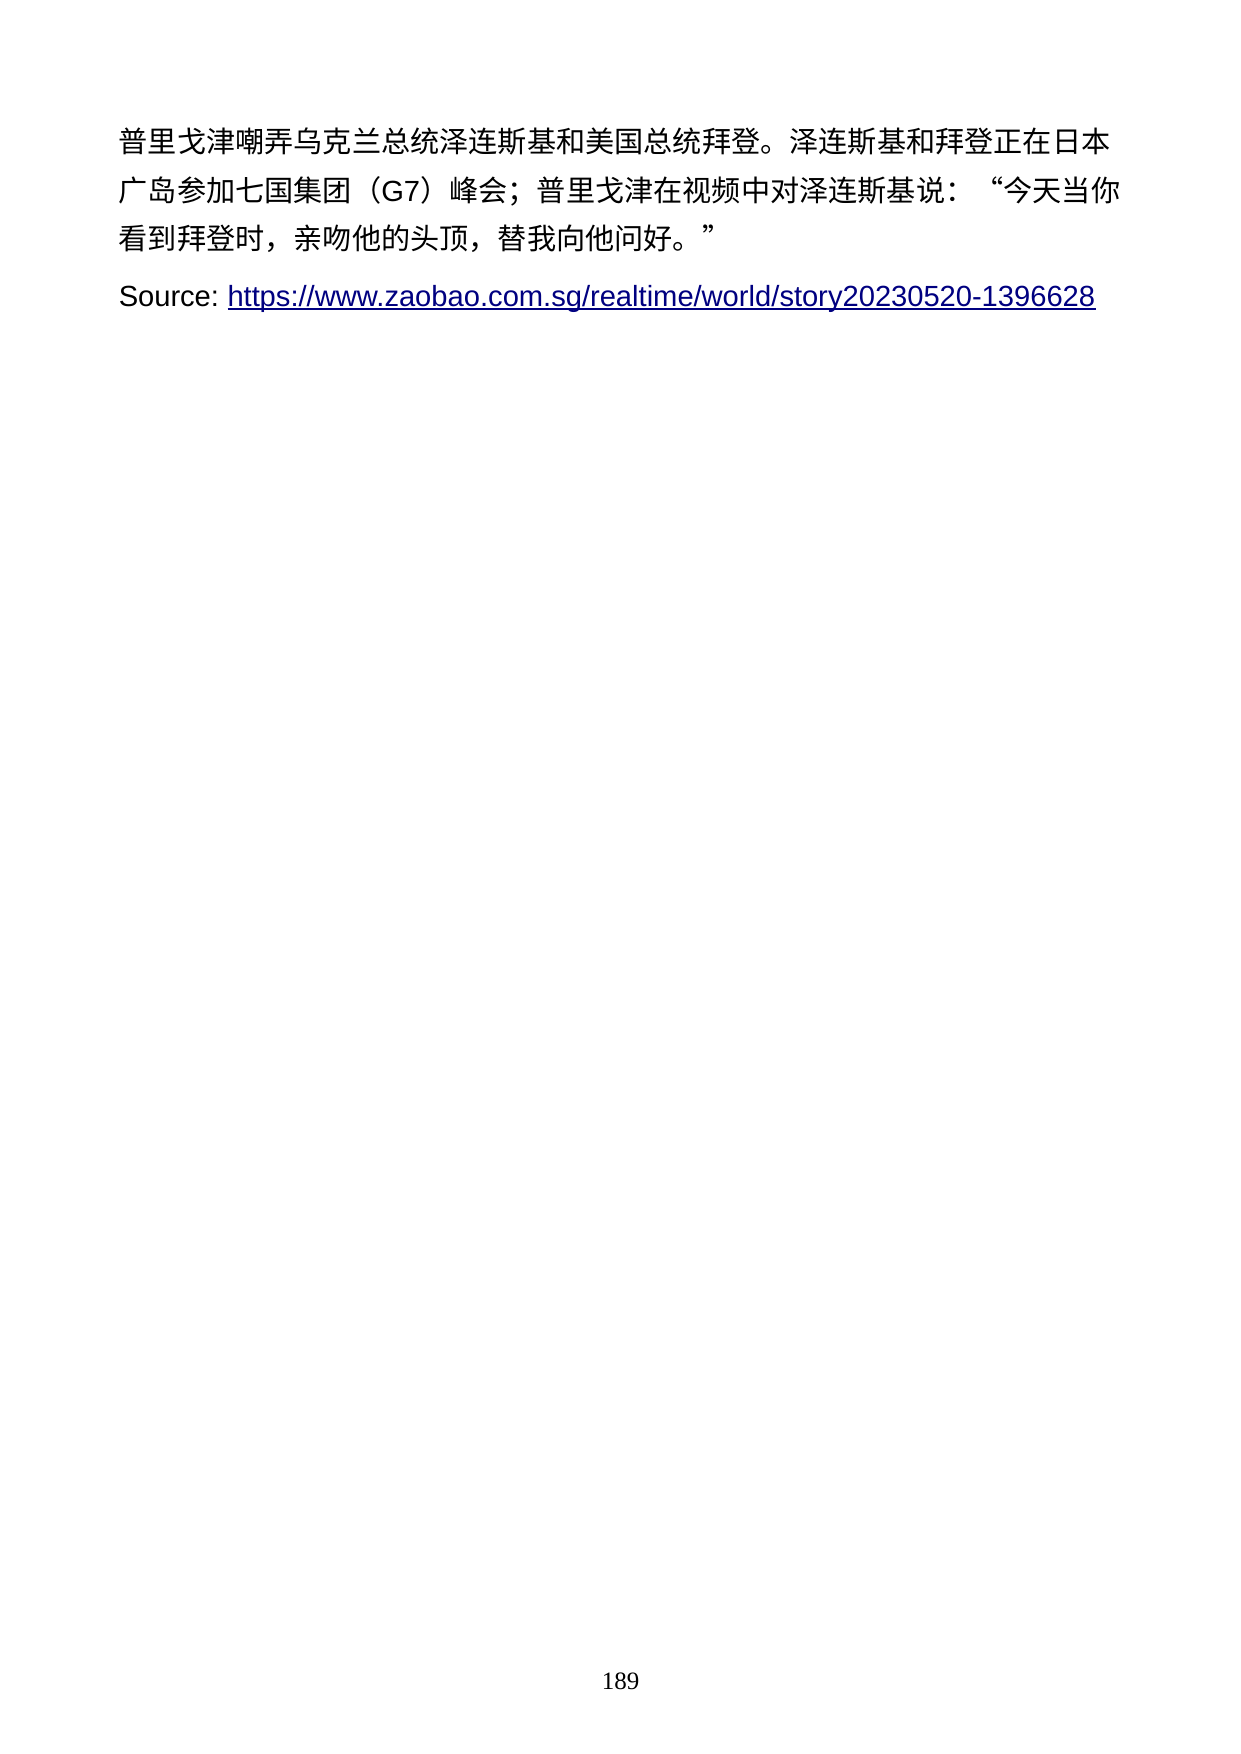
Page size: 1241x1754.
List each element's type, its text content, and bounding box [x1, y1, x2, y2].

text 普里戈津嘲弄乌克兰总统泽连斯基和美国总统拜登。泽连斯基和拜登正在日本广岛参加七国集团（G7）峰会；普里戈津在视频中对泽连斯基说：“今天当你看到拜登时，亲吻他的头顶，替我向他问好。” [118, 118, 1122, 258]
text Source: https://www.zaobao.com.sg/realtime/world/story20230520-1396628 [118, 279, 1122, 312]
